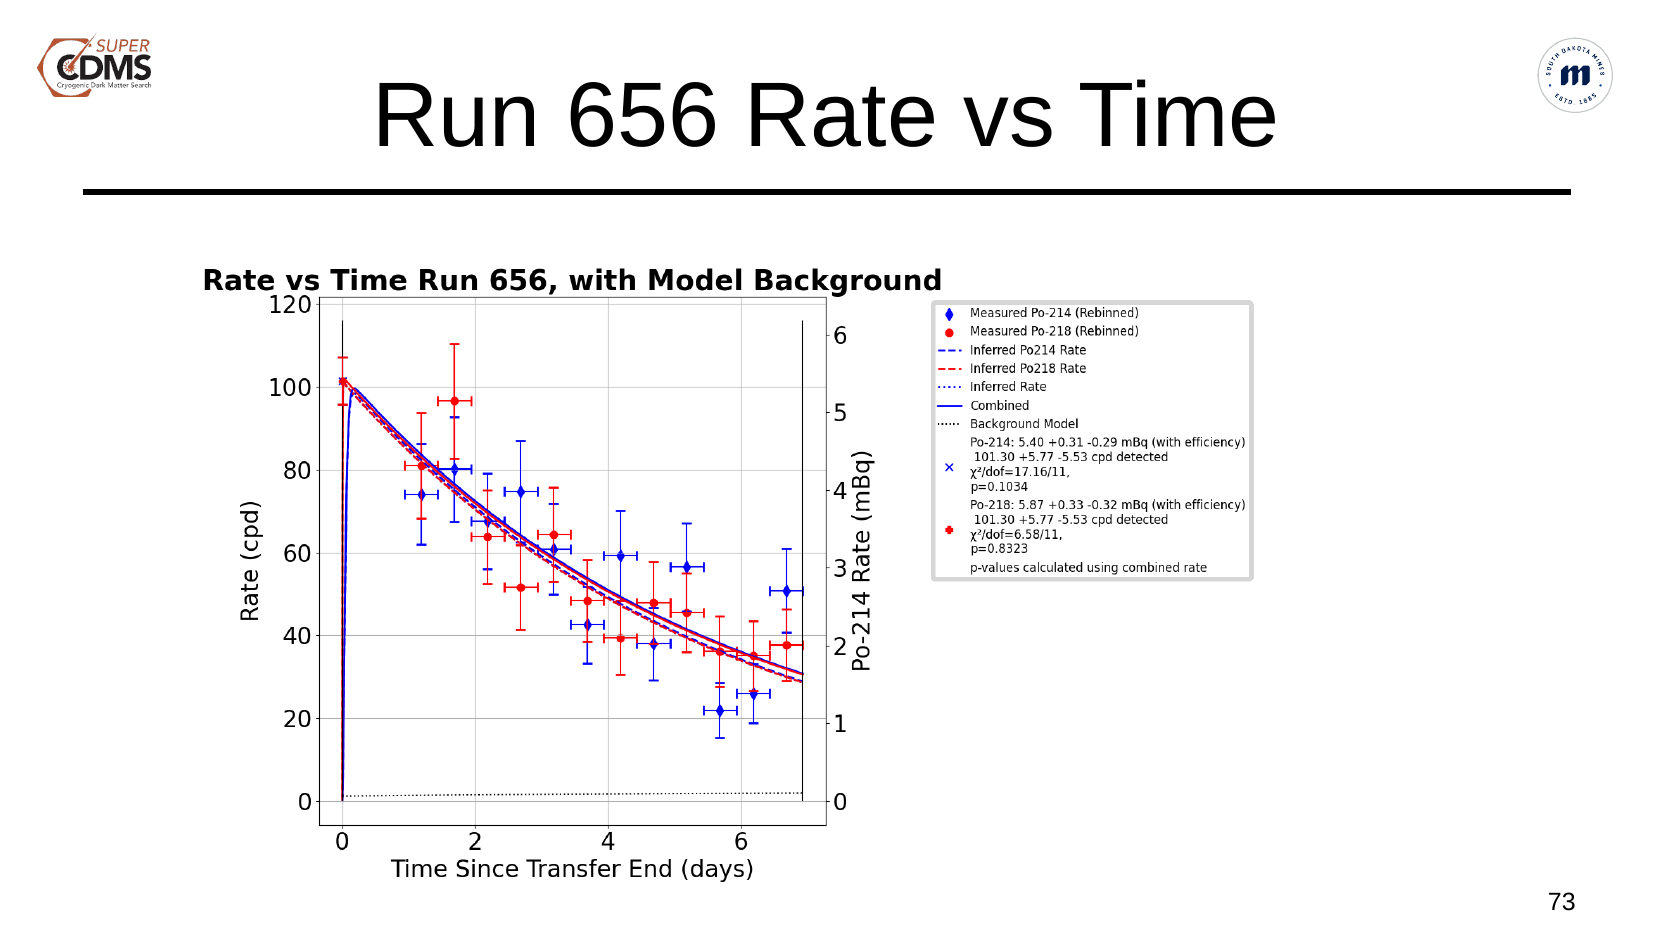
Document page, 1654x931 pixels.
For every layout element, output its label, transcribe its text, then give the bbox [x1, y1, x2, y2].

title Run 656 Rate vs Time [82, 37, 1571, 193]
picture [37, 32, 151, 97]
picture [150, 214, 1501, 901]
picture [1571, 37, 1613, 113]
